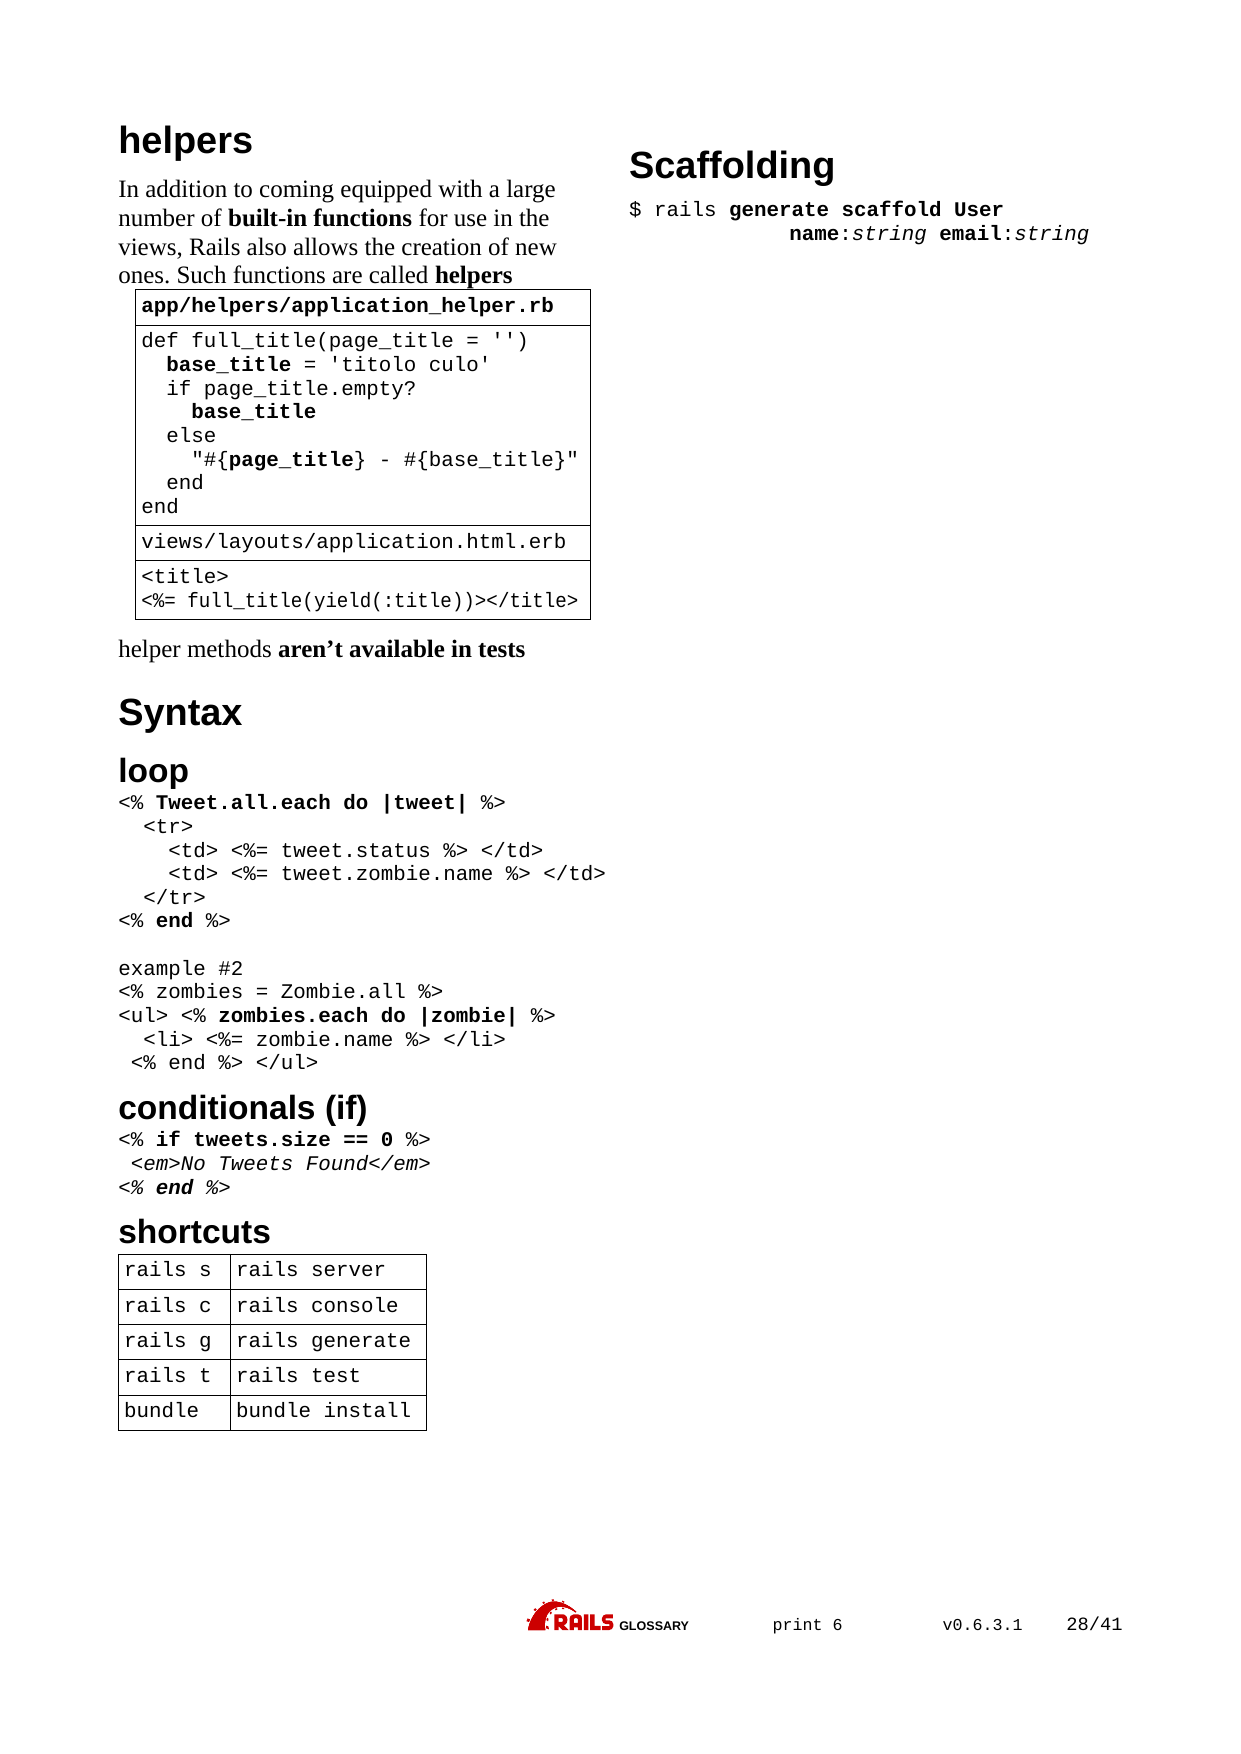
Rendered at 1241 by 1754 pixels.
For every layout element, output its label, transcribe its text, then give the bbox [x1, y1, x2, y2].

text $ rails generate scaffold User [629, 199, 1122, 223]
text helper methods aren’t available in tests [118, 634, 611, 663]
subtitle Scaffolding [629, 143, 1122, 187]
table_cell rails g [119, 1325, 230, 1359]
table_cell def full_title(page_title = '') base_title = 'titolo culo' if page_title.empty? base_title else "#{page_title} - #{base_title}" end end [136, 326, 590, 525]
table_cell bundle [119, 1396, 230, 1430]
subtitle conditionals (if) [118, 1088, 611, 1126]
table_cell rails c [119, 1290, 230, 1324]
table_header app/helpers/application_helper.rb [136, 290, 590, 324]
subtitle Syntax [118, 689, 611, 733]
text <% end %> [118, 1177, 611, 1200]
table_header rails server [231, 1255, 426, 1289]
text <td> <%= tweet.status %> </td> [118, 839, 611, 863]
text <% if tweets.size == 0 %> [118, 1129, 611, 1153]
text <% end %> [118, 911, 611, 934]
table_cell <title> <%= full_title(yield(:title))></title> [136, 561, 590, 619]
text <% end %> </ul> [118, 1052, 611, 1076]
text name:string email:string [629, 223, 1122, 247]
text <ul> <% zombies.each do |zombie| %> [118, 1005, 611, 1029]
subtitle loop [118, 751, 611, 789]
text <% zombies = Zombie.all %> [118, 981, 611, 1005]
table_cell views/layouts/application.html.erb [136, 526, 590, 560]
text <% Tweet.all.each do |tweet| %> [118, 792, 611, 816]
table_cell rails test [231, 1360, 426, 1394]
text example #2 [118, 958, 611, 981]
text <td> <%= tweet.zombie.name %> </td> [118, 863, 611, 887]
text <tr> [118, 816, 611, 839]
table_cell rails console [231, 1290, 426, 1324]
text <em>No Tweets Found</em> [118, 1153, 611, 1177]
table_cell rails generate [231, 1325, 426, 1359]
subtitle shortcuts [118, 1212, 611, 1251]
table_cell rails t [119, 1360, 230, 1394]
subtitle helpers [118, 118, 611, 162]
text </tr> [118, 887, 611, 911]
table_cell bundle install [231, 1396, 426, 1430]
table_header rails s [119, 1255, 230, 1289]
text <li> <%= zombie.name %> </li> [118, 1029, 611, 1052]
text In addition to coming equipped with a large number of built-in functions for use in the views, Rails also allows the creation of new ones. Such functions are called helpers [118, 174, 611, 289]
